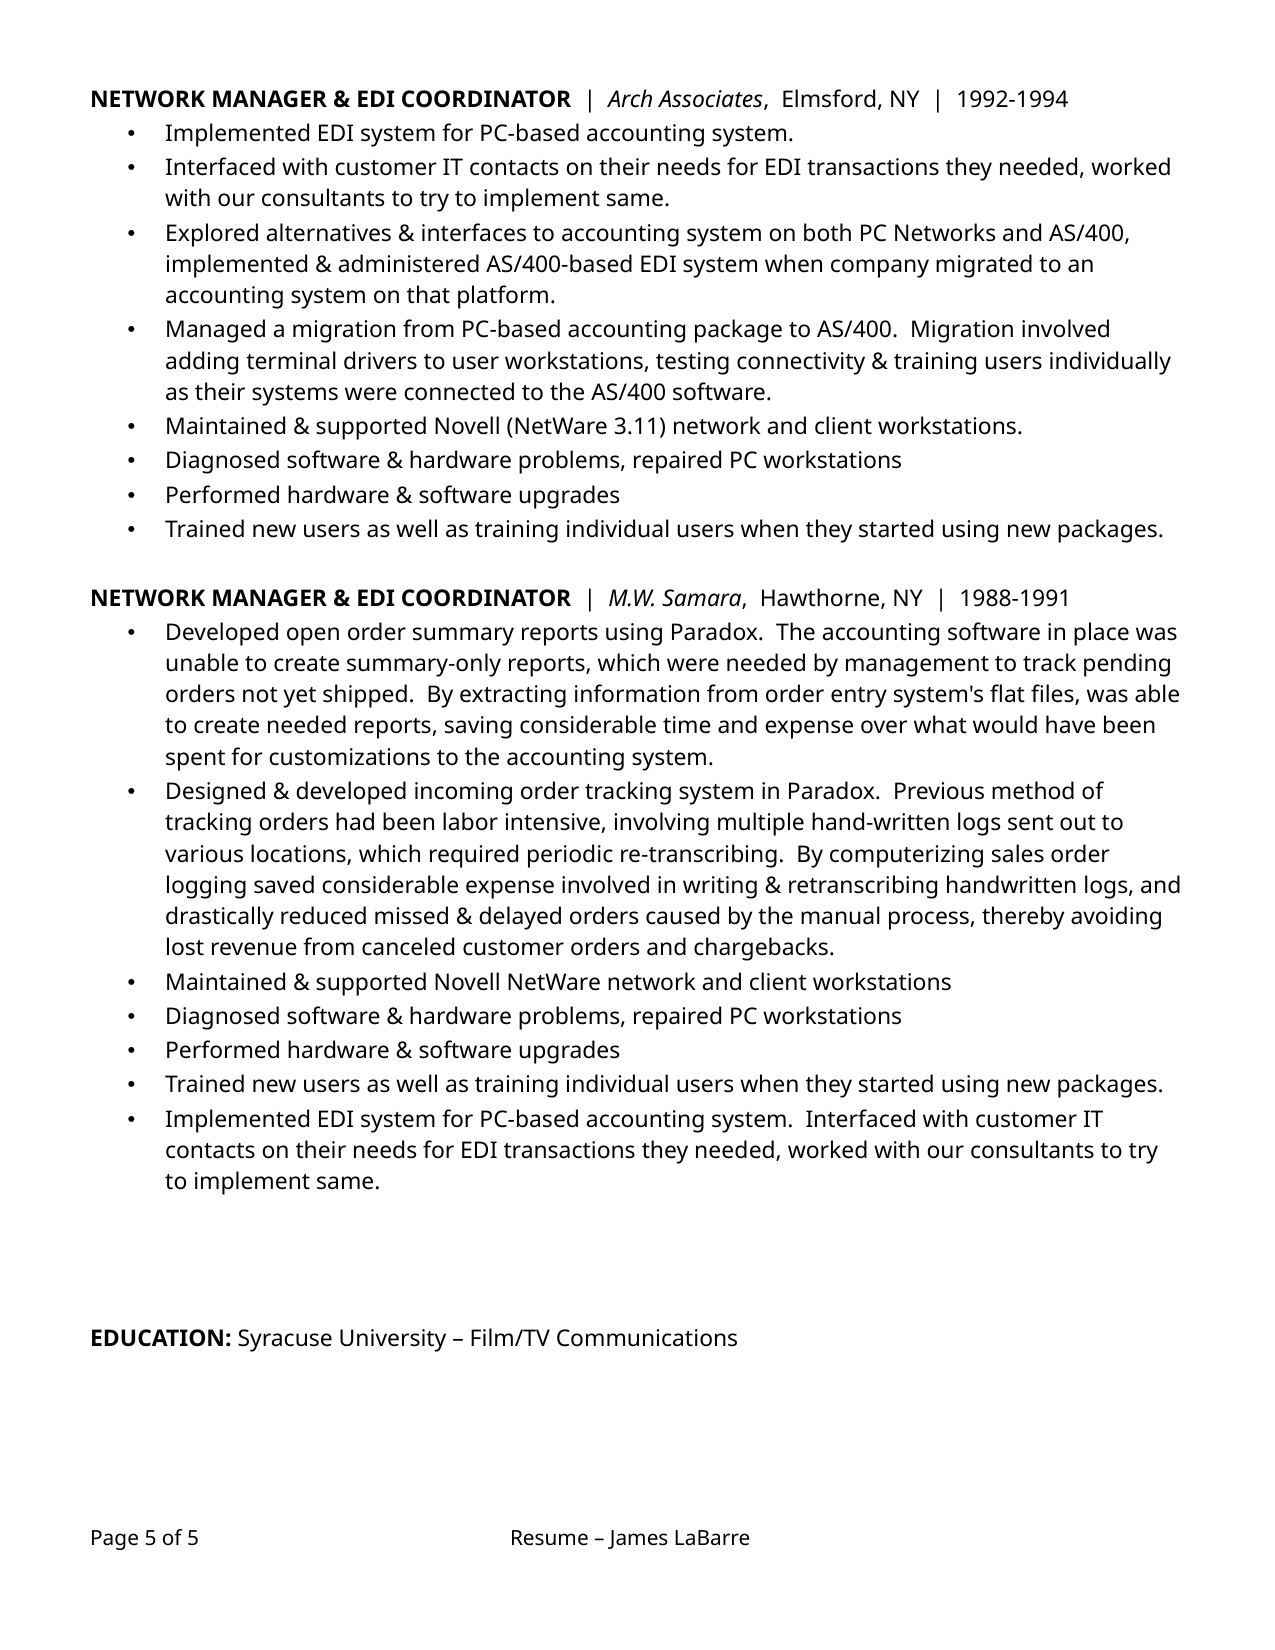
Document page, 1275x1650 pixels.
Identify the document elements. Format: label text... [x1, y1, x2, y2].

list Designed & developed incoming order tracking system in Paradox. Previous method of tracking orders had been labor intensive, involving multiple hand-written logs sent out to various locations, which required periodic re-transcribing. By computerizing sales order logging saved considerable expense involved in writing & retranscribing handwritten logs, and drastically reduced missed & delayed orders caused by the manual process, thereby avoiding lost revenue from canceled customer orders and chargebacks. [127, 775, 1185, 962]
list Trained new users as well as training individual users when they started using new packages. [127, 513, 1185, 544]
text NETWORK MANAGER & EDI COORDINATOR | Arch Associates, Elmsford, NY | 1992-1994 [90, 82, 1185, 114]
list Maintained & supported Novell (NetWare 3.11) network and client workstations. [127, 410, 1185, 441]
text NETWORK MANAGER & EDI COORDINATOR | M.W. Samara, Hawthorne, NY | 1988-1991 [90, 581, 1185, 613]
list Explored alternatives & interfaces to accounting system on both PC Networks and AS/400, implemented & administered AS/400-based EDI system when company migrated to an accounting system on that platform. [127, 217, 1185, 310]
list Performed hardware & software upgrades [127, 1034, 1185, 1065]
list Implemented EDI system for PC-based accounting system. [127, 117, 1185, 148]
list Managed a migration from PC-based accounting package to AS/400. Migration involved adding terminal drivers to user workstations, testing connectivity & training users individually as their systems were connected to the AS/400 software. [127, 313, 1185, 407]
text EDUCATION: Syracuse University – Film/TV Communications [90, 1322, 1185, 1353]
list Performed hardware & software upgrades [127, 479, 1185, 510]
list Implemented EDI system for PC-based accounting system. Interfaced with customer IT contacts on their needs for EDI transactions they needed, worked with our consultants to try to implement same. [127, 1103, 1185, 1196]
list Developed open order summary reports using Paradox. The accounting software in place was unable to create summary-only reports, which were needed by management to track pending orders not yet shipped. By extracting information from order entry system's flat files, was able to create needed reports, saving considerable time and expense over what would have been spent for customizations to the accounting system. [127, 616, 1185, 772]
list Diagnosed software & hardware problems, repaired PC workstations [127, 1000, 1185, 1031]
list Maintained & supported Novell NetWare network and client workstations [127, 966, 1185, 997]
list Diagnosed software & hardware problems, repaired PC workstations [127, 444, 1185, 476]
list Trained new users as well as training individual users when they started using new packages. [127, 1068, 1185, 1099]
list Interfaced with customer IT contacts on their needs for EDI transactions they needed, worked with our consultants to try to implement same. [127, 151, 1185, 213]
